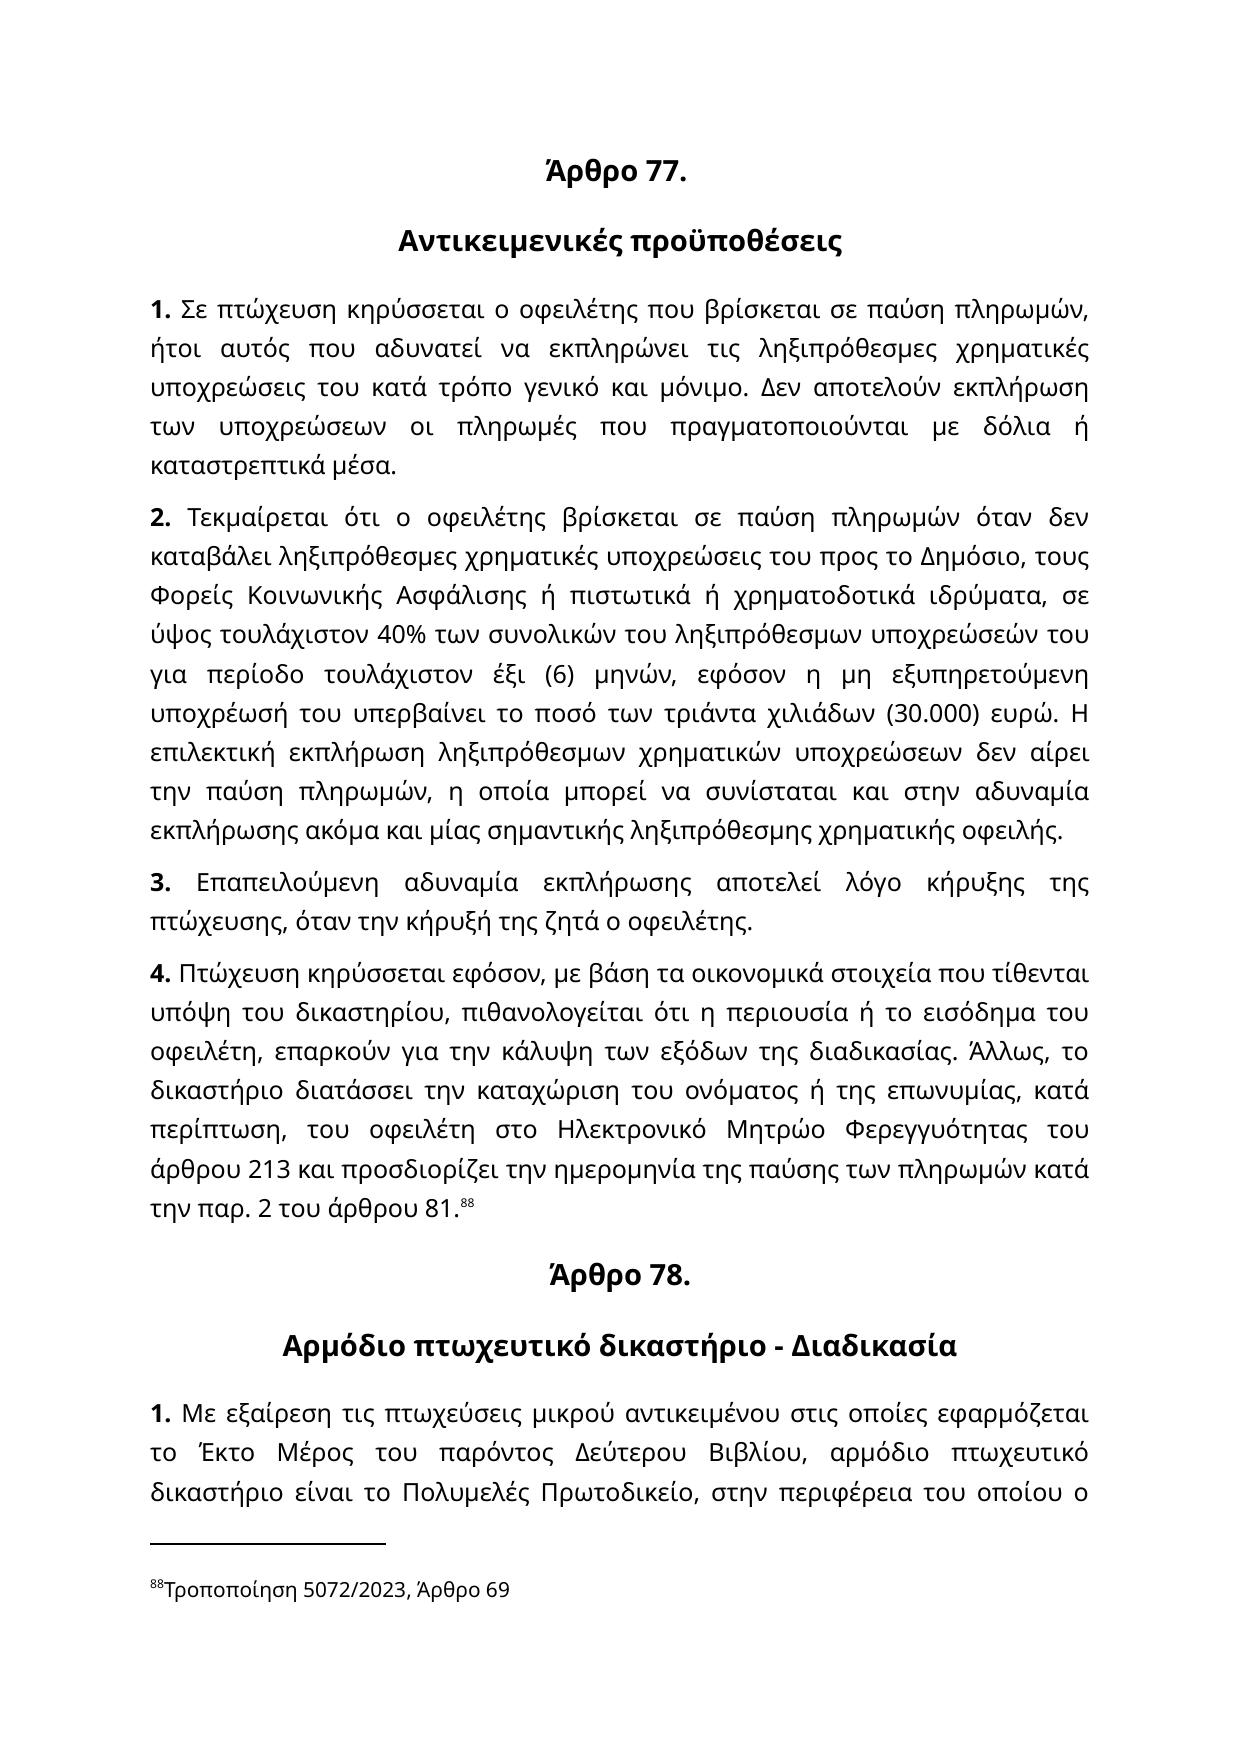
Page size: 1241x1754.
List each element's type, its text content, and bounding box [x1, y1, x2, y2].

subtitle Άρθρο 77. [150, 150, 1090, 190]
text 2. Τεκμαίρεται ότι ο οφειλέτης βρίσκεται σε παύση πληρωμών όταν δεν καταβάλει ληξιπρόθεσμες χρηματικές υποχρεώσεις του προς το Δημόσιο, τους Φορείς Κοινωνικής Ασφάλισης ή πιστωτικά ή χρηματοδοτικά ιδρύματα, σε ύψος τουλάχιστον 40% των συνολικών του ληξιπρόθεσμων υποχρεώσεών του για περίοδο τουλάχιστον έξι (6) μηνών, εφόσον η μη εξυπηρετούμενη υποχρέωσή του υπερβαίνει το ποσό των τριάντα χιλιάδων (30.000) ευρώ. Η επιλεκτική εκπλήρωση ληξιπρόθεσμων χρηματικών υποχρεώσεων δεν αίρει την παύση πληρωμών, η οποία μπορεί να συνίσταται και στην αδυναμία εκπλήρωσης ακόμα και μίας σημαντικής ληξιπρόθεσμης χρηματικής οφειλής. [150, 499, 1090, 847]
text Τροποποίηση 5072/2023, Άρθρο 69 [150, 1576, 1090, 1604]
subtitle Αντικειμενικές προϋποθέσεις [150, 221, 1090, 260]
text 1. Σε πτώχευση κηρύσσεται ο οφειλέτης που βρίσκεται σε παύση πληρωμών, ήτοι αυτός που αδυνατεί να εκπληρώνει τις ληξιπρόθεσμες χρηματικές υποχρεώσεις του κατά τρόπο γενικό και μόνιμο. Δεν αποτελούν εκπλήρωση των υποχρεώσεων οι πληρωμές που πραγματοποιούνται με δόλια ή καταστρεπτικά μέσα. [150, 291, 1090, 482]
subtitle Άρθρο 78. [150, 1254, 1090, 1294]
text 3. Επαπειλούμενη αδυναμία εκπλήρωσης αποτελεί λόγο κήρυξης της πτώχευσης, όταν την κήρυξή της ζητά ο οφειλέτης. [150, 864, 1090, 938]
text 1. Με εξαίρεση τις πτωχεύσεις μικρού αντικειμένου στις οποίες εφαρμόζεται το Έκτο Μέρος του παρόντος Δεύτερου Βιβλίου, αρμόδιο πτωχευτικό δικαστήριο είναι το Πολυμελές Πρωτοδικείο, στην περιφέρεια του οποίου ο [150, 1396, 1090, 1508]
subtitle Αρμόδιο πτωχευτικό δικαστήριο - Διαδικασία [150, 1325, 1090, 1365]
text 4. Πτώχευση κηρύσσεται εφόσον, με βάση τα οικονομικά στοιχεία που τίθενται υπόψη του δικαστηρίου, πιθανολογείται ότι η περιουσία ή το εισόδημα του οφειλέτη, επαρκούν για την κάλυψη των εξόδων της διαδικασίας. Άλλως, το δικαστήριο διατάσσει την καταχώριση του ονόματος ή της επωνυμίας, κατά περίπτωση, του οφειλέτη στο Ηλεκτρονικό Μητρώο Φερεγγυότητας του άρθρου 213 και προσδιορίζει την ημερομηνία της παύσης των πληρωμών κατά την παρ. 2 του άρθρου 81. [150, 955, 1090, 1224]
